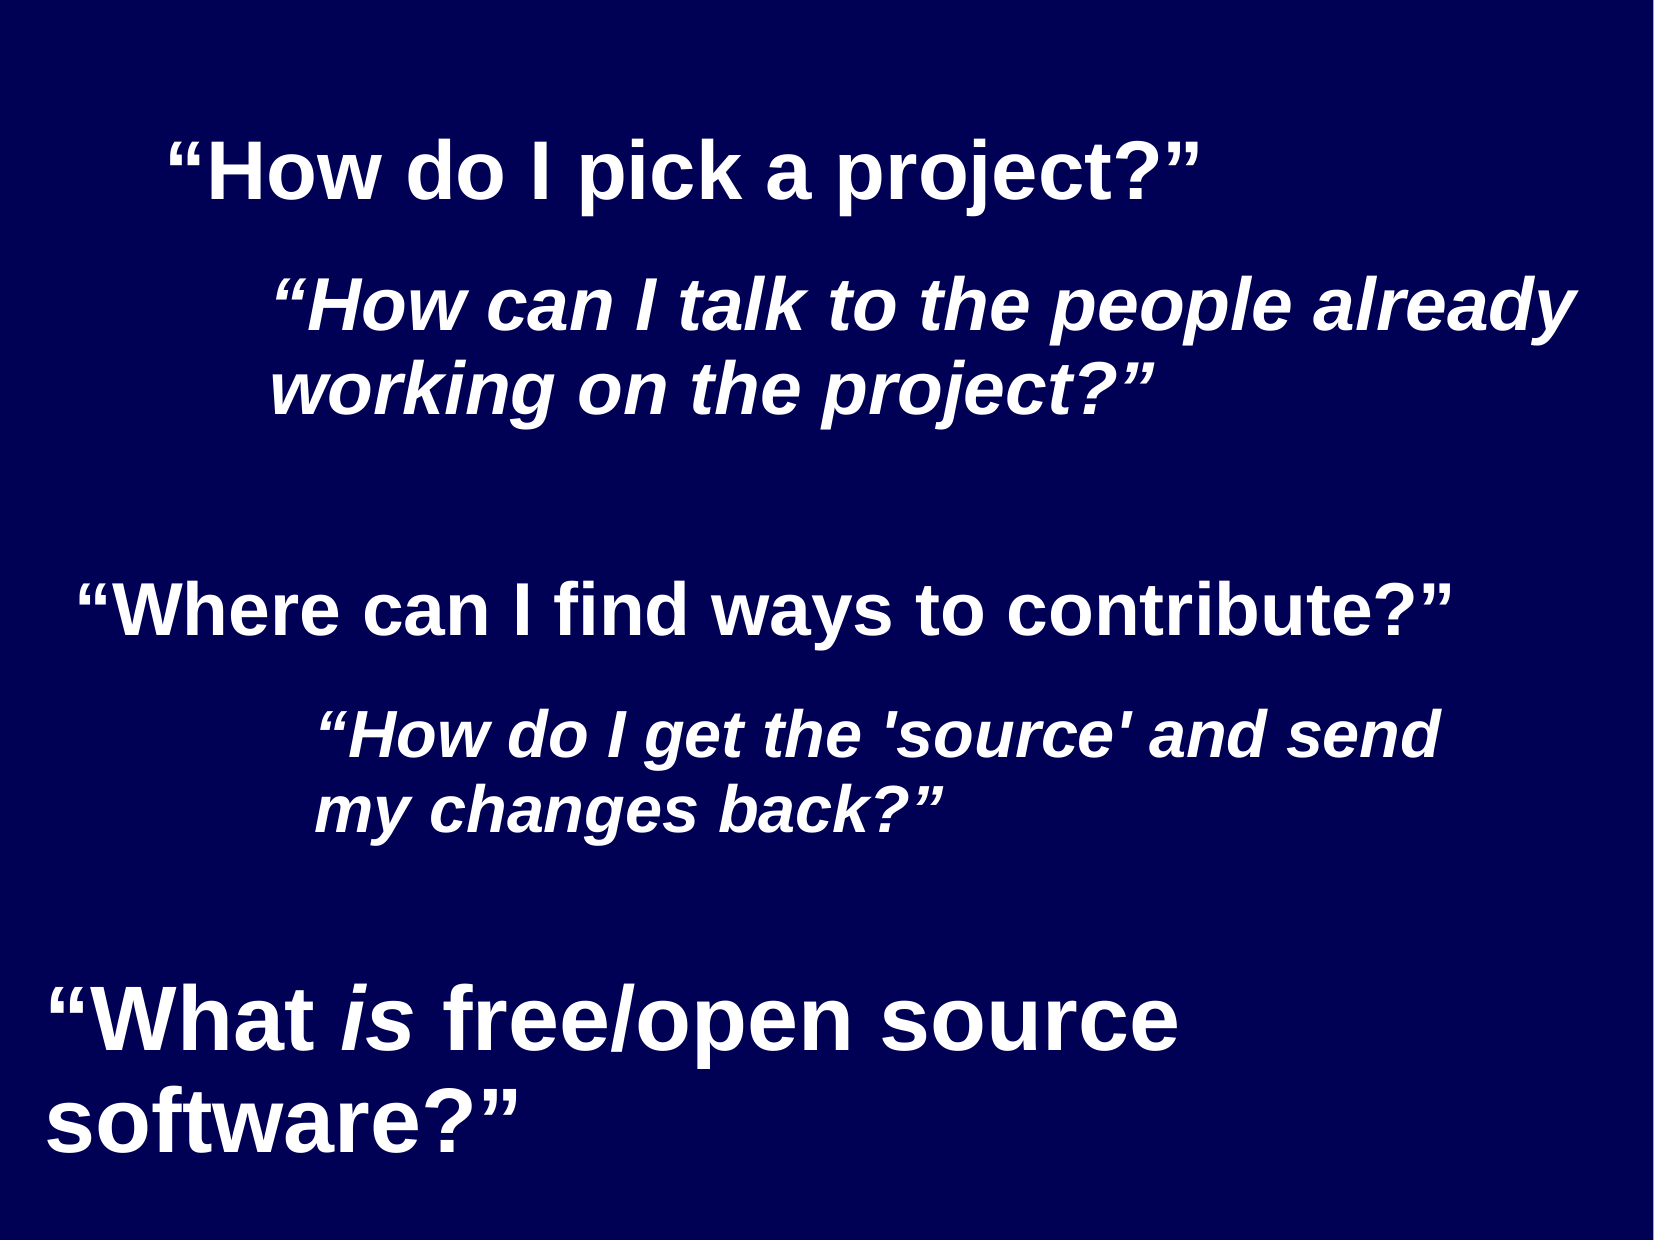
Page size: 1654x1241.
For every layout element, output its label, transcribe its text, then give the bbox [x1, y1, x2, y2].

text_box “Where can I find ways to contribute?” [60, 560, 1561, 671]
text_box “What is free/open source software?” [30, 960, 1621, 1216]
text_box “How do I get the 'source' and send my changes back?” [299, 690, 1560, 946]
text_box “How do I pick a project?” [149, 117, 1335, 226]
text_box “How can I talk to the people already working on the project?” [255, 255, 1636, 508]
